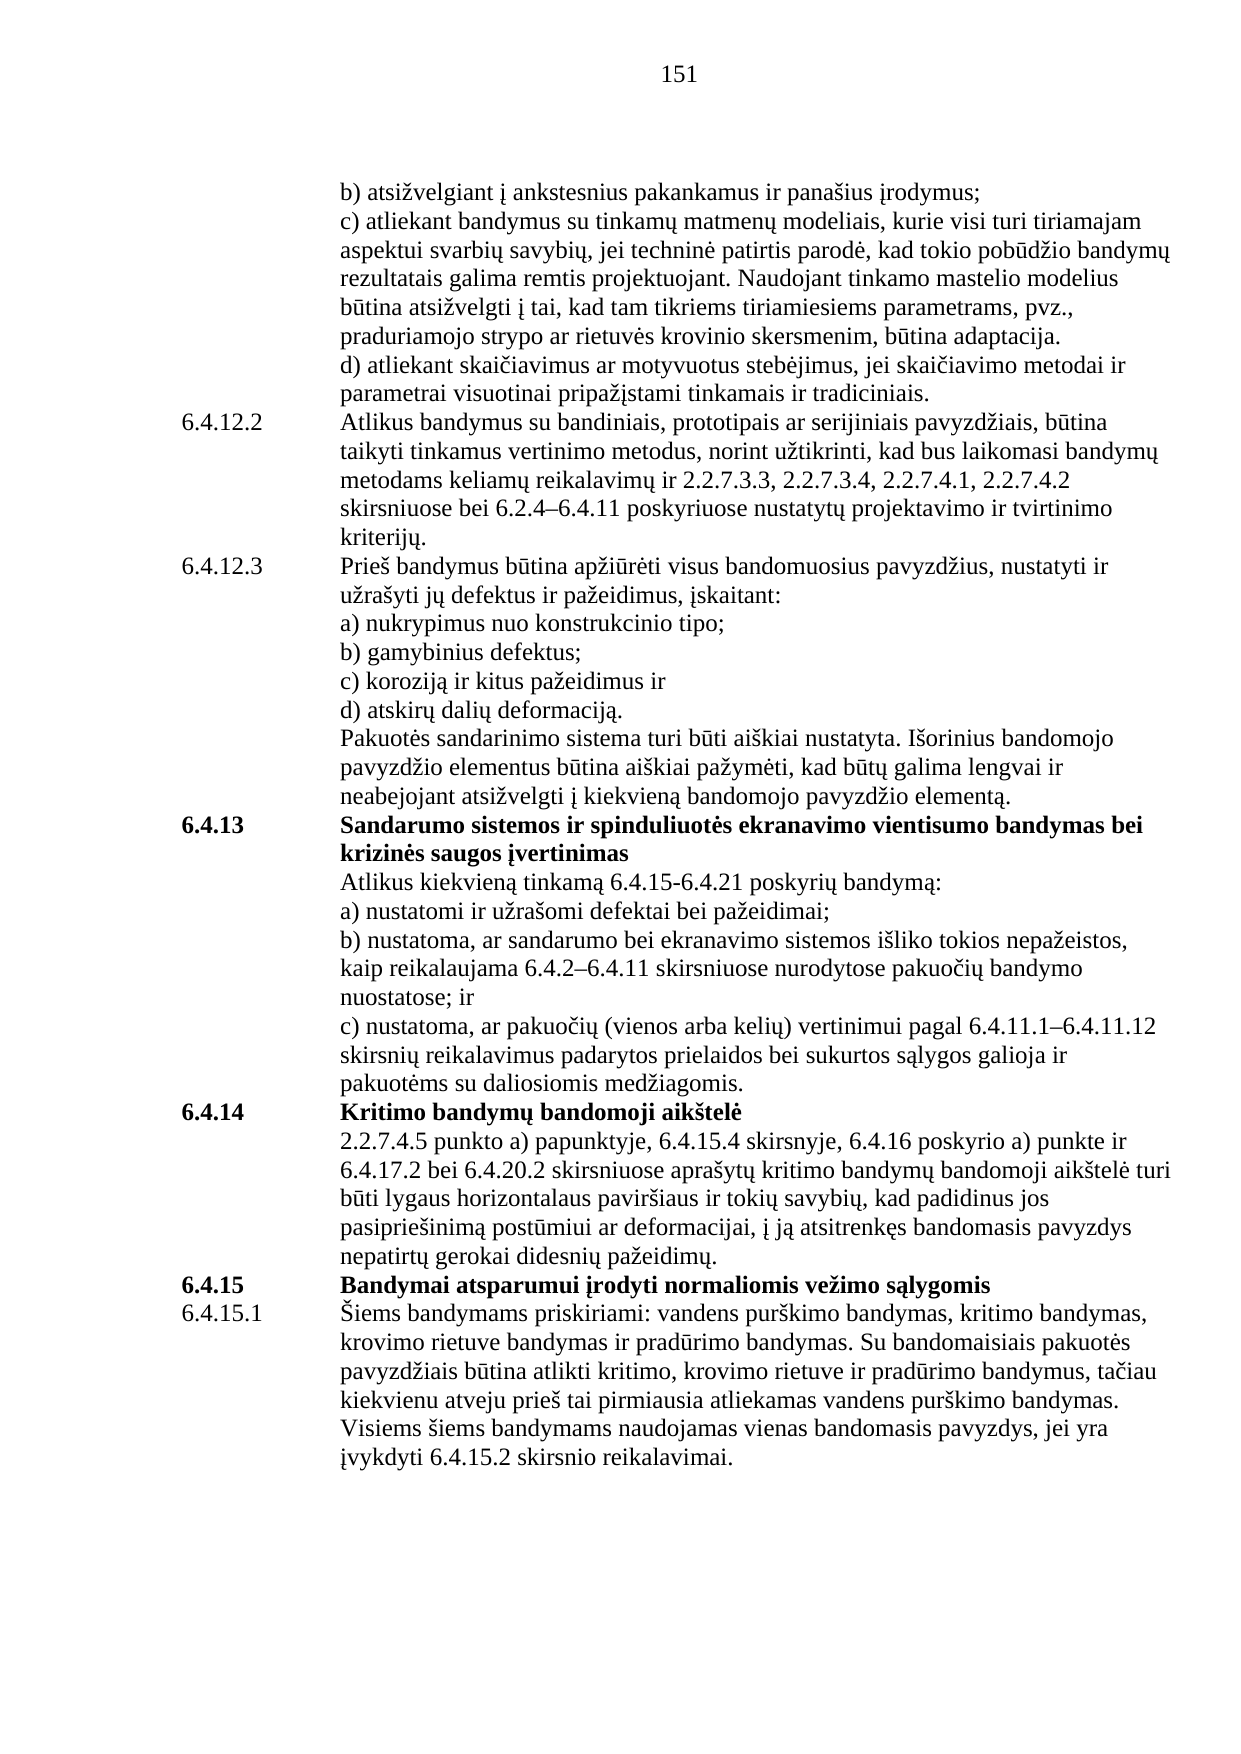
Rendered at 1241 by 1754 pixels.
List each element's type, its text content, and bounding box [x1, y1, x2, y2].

table_cell [177, 1011, 336, 1097]
table_cell [332, 695, 336, 723]
table_cell [177, 350, 336, 407]
table_cell 6.4.15.1 [177, 1299, 336, 1471]
table_cell [177, 609, 181, 637]
table_cell [177, 724, 336, 810]
table_cell 6.4.12.3 [177, 551, 336, 608]
table_cell [177, 177, 181, 206]
table_cell [332, 896, 336, 925]
table_cell [332, 867, 336, 896]
table_cell [332, 609, 336, 637]
table_cell 6.4.13 [177, 810, 336, 867]
table_cell [332, 666, 336, 695]
table_cell [177, 666, 181, 695]
table_cell [177, 206, 336, 350]
table_cell [177, 925, 336, 1011]
table_cell [177, 1126, 336, 1270]
table_cell [177, 695, 181, 723]
table_cell [177, 896, 181, 925]
table_cell [177, 637, 181, 666]
table_cell [332, 637, 336, 666]
table_cell [177, 867, 181, 896]
table_cell 6.4.12.2 [177, 407, 336, 551]
table_cell [332, 177, 336, 206]
